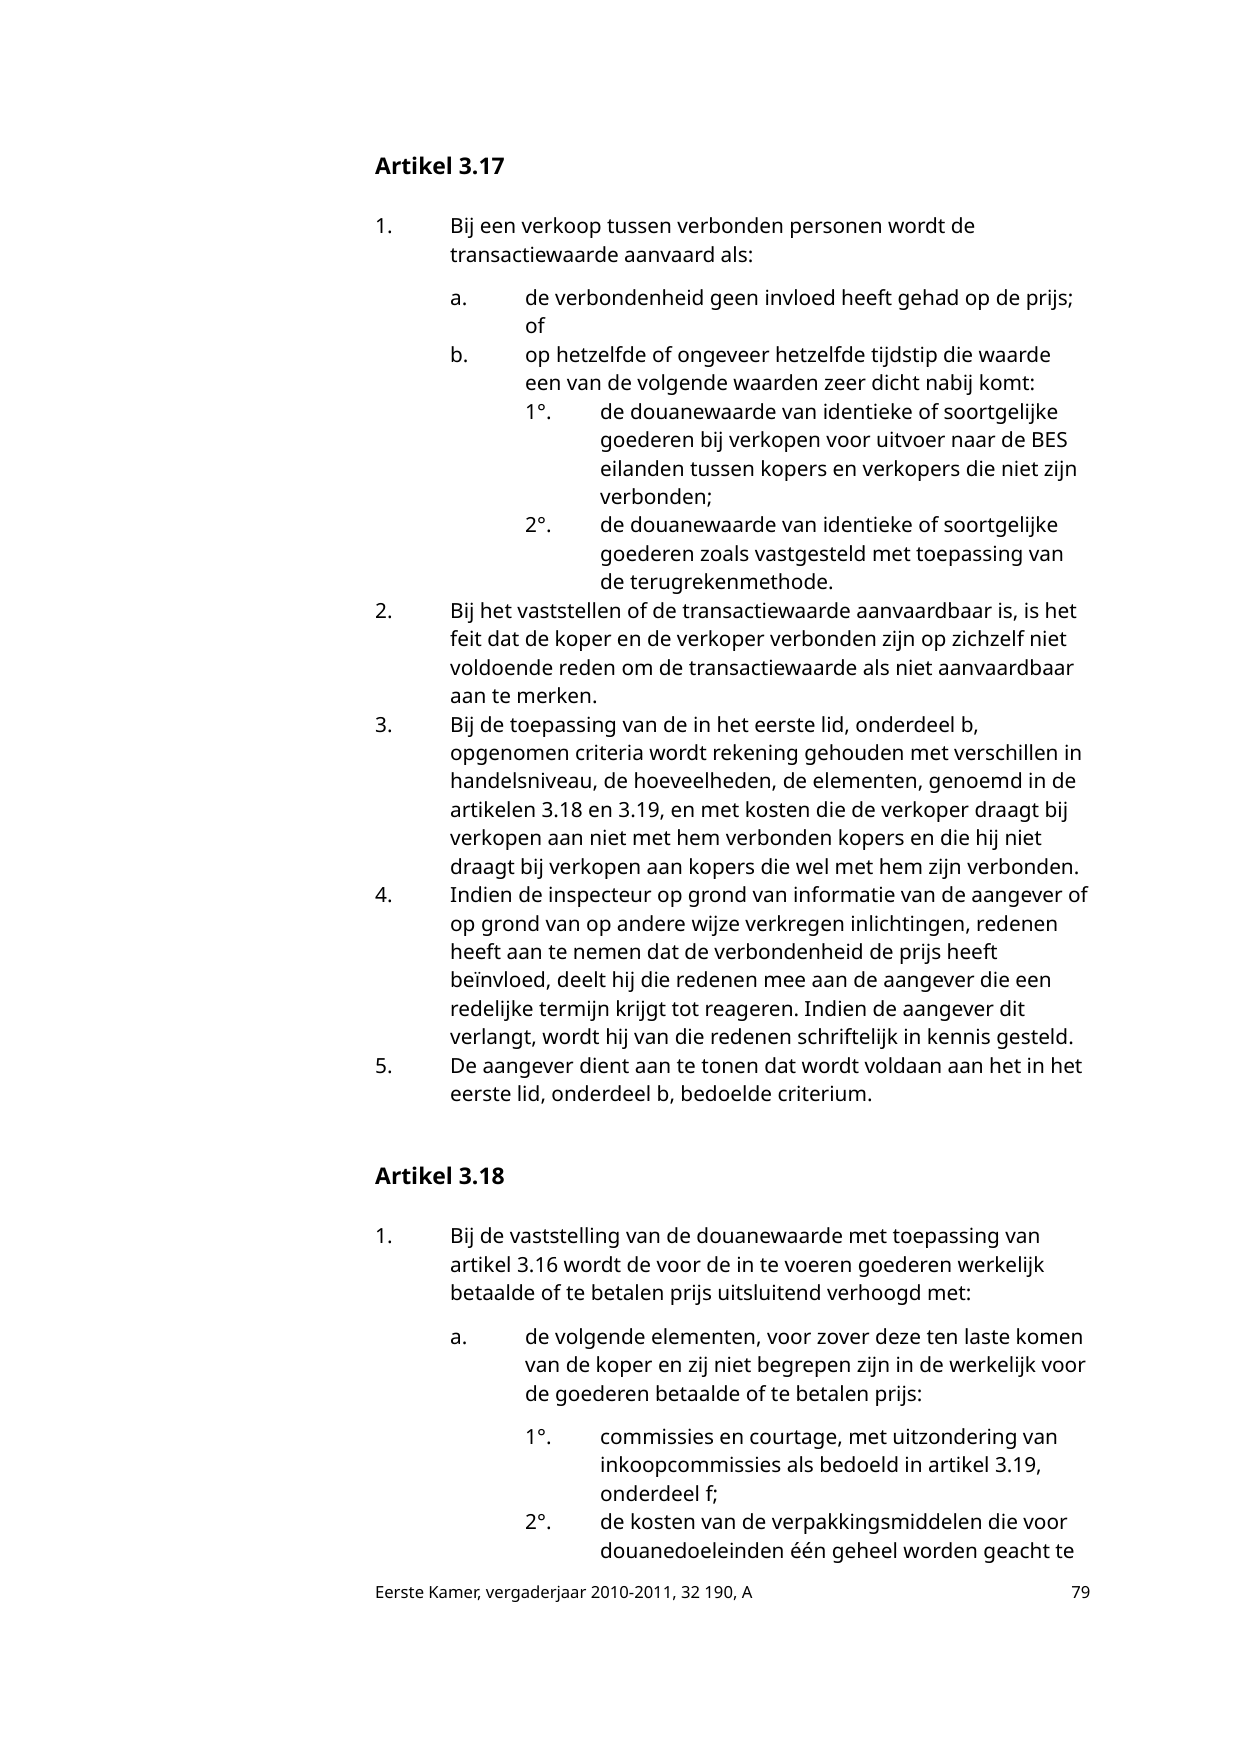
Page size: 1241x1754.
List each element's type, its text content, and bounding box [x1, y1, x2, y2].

list Bij het vaststellen of de transactiewaarde aanvaardbaar is, is het feit dat de koper en de verkoper verbonden zijn op zichzelf niet voldoende reden om de transactiewaarde als niet aanvaardbaar aan te merken. [375, 596, 1090, 710]
list Bij een verkoop tussen verbonden personen wordt de transactiewaarde aanvaard als: [375, 211, 1090, 268]
list commissies en courtage, met uitzondering van inkoopcommissies als bedoeld in artikel 3.19, onderdeel f; [525, 1422, 1090, 1507]
list de volgende elementen, voor zover deze ten laste komen van de koper en zij niet begrepen zijn in de werkelijk voor de goederen betaalde of te betalen prijs: [450, 1322, 1090, 1407]
list de verbondenheid geen invloed heeft gehad op de prijs; of [450, 283, 1090, 340]
list Bij de toepassing van de in het eerste lid, onderdeel b, opgenomen criteria wordt rekening gehouden met verschillen in handelsniveau, de hoeveelheden, de elementen, genoemd in de artikelen 3.18 en 3.19, en met kosten die de verkoper draagt bij verkopen aan niet met hem verbonden kopers en die hij niet draagt bij verkopen aan kopers die wel met hem zijn verbonden. [375, 710, 1090, 880]
list Bij de vaststelling van de douanewaarde met toepassing van artikel 3.16 wordt de voor de in te voeren goederen werkelijk betaalde of te betalen prijs uitsluitend verhoogd met: [375, 1222, 1090, 1307]
subtitle Artikel 3.18 [375, 1160, 1090, 1192]
list op hetzelfde of ongeveer hetzelfde tijdstip die waarde een van de volgende waarden zeer dicht nabij komt: [450, 340, 1090, 397]
list de douanewaarde van identieke of soortgelijke goederen bij verkopen voor uitvoer naar de BES eilanden tussen kopers en verkopers die niet zijn verbonden; [525, 397, 1090, 511]
subtitle Artikel 3.17 [375, 150, 1090, 181]
list Indien de inspecteur op grond van informatie van de aangever of op grond van op andere wijze verkregen inlichtingen, redenen heeft aan te nemen dat de verbondenheid de prijs heeft beïnvloed, deelt hij die redenen mee aan de aangever die een redelijke termijn krijgt tot reageren. Indien de aangever dit verlangt, wordt hij van die redenen schriftelijk in kennis gesteld. [375, 880, 1090, 1051]
list De aangever dient aan te tonen dat wordt voldaan aan het in het eerste lid, onderdeel b, bedoelde criterium. [375, 1051, 1090, 1108]
list de douanewaarde van identieke of soortgelijke goederen zoals vastgesteld met toepassing van de terugrekenmethode. [525, 511, 1090, 596]
list de kosten van de verpakkingsmiddelen die voor douanedoeleinden één geheel worden geacht te [525, 1507, 1090, 1564]
